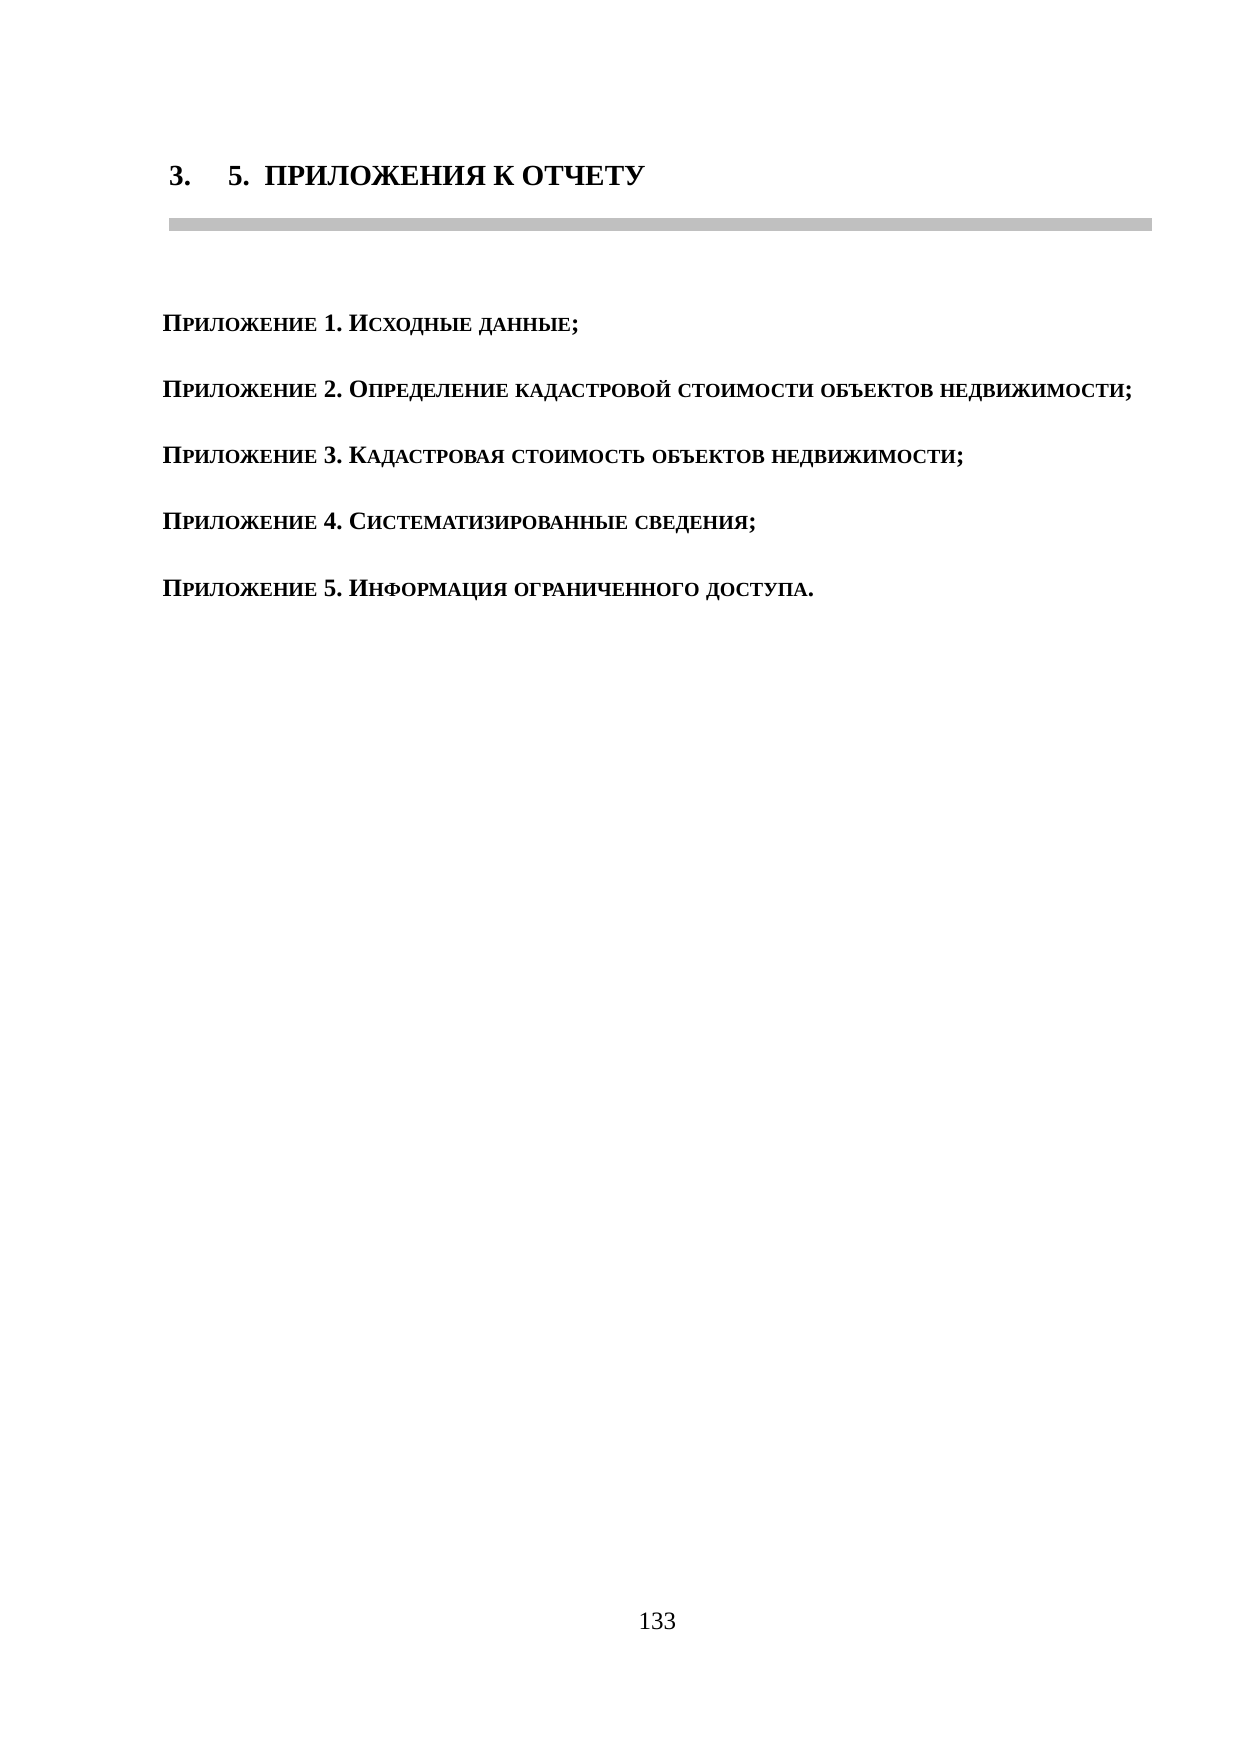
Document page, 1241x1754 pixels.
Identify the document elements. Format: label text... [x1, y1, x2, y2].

subtitle 5. ПРИЛОЖЕНИЯ К ОТЧЕТУ [169, 156, 1152, 218]
subtitle Приложение 4. Систематизированные сведения; [89, 506, 1152, 535]
subtitle Приложение 1. Исходные данные; [89, 308, 1152, 336]
subtitle Приложение 5. Информация ограниченного доступа. [89, 573, 1152, 601]
subtitle Приложение 2. Определение кадастровой стоимости объектов недвижимости; [89, 374, 1152, 403]
subtitle Приложение 3. Кадастровая стоимость объектов недвижимости; [89, 440, 1152, 469]
